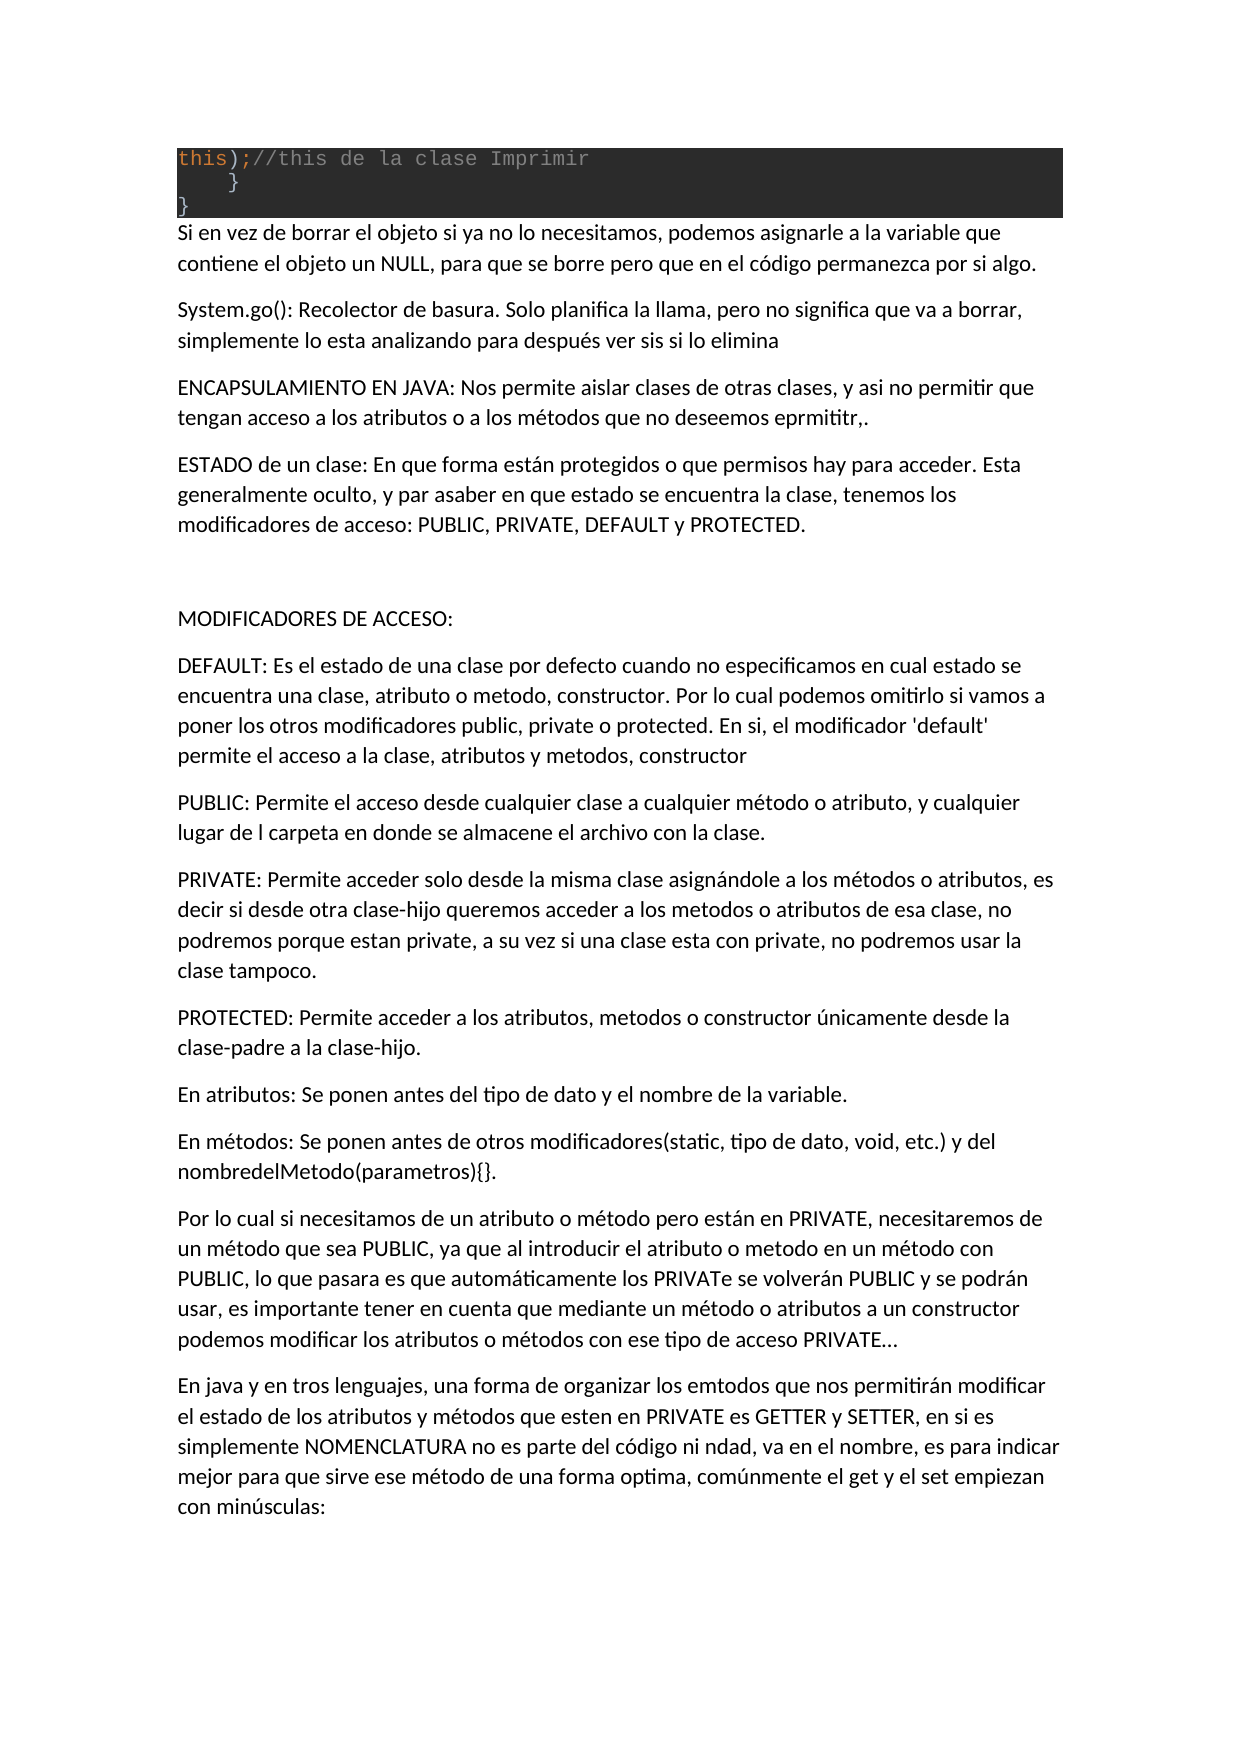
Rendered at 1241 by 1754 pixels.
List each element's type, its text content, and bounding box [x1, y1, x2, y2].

text PUBLIC: Permite el acceso desde cualquier clase a cualquier método o atributo, y cualquier lugar de l carpeta en donde se almacene el archivo con la clase. [177, 788, 1063, 847]
text PRIVATE: Permite acceder solo desde la misma clase asignándole a los métodos o atributos, es decir si desde otra clase-hijo queremos acceder a los metodos o atributos de esa clase, no podremos porque estan private, a su vez si una clase esta con private, no podremos usar la clase tampoco. [177, 865, 1063, 984]
text DEFAULT: Es el estado de una clase por defecto cuando no especificamos en cual estado se encuentra una clase, atributo o metodo, constructor. Por lo cual podemos omitirlo si vamos a poner los otros modificadores public, private o protected. En si, el modificador 'default' permite el acceso a la clase, atributos y metodos, constructor [177, 651, 1063, 769]
text En java y en tros lenguajes, una forma de organizar los emtodos que nos permitirán modificar el estado de los atributos y métodos que esten en PRIVATE es GETTER y SETTER, en si es simplemente NOMENCLATURA no es parte del código ni ndad, va en el nombre, es para indicar mejor para que sirve ese método de una forma optima, comúnmente el get y el set empiezan con minúsculas: [177, 1372, 1063, 1521]
text En atributos: Se ponen antes del tipo de dato y el nombre de la variable. [177, 1080, 1063, 1108]
text Por lo cual si necesitamos de un atributo o método pero están en PRIVATE, necesitaremos de un método que sea PUBLIC, ya que al introducir el atributo o metodo en un método con PUBLIC, lo que pasara es que automáticamente los PRIVATe se volverán PUBLIC y se podrán usar, es importante tener en cuenta que mediante un método o atributos a un constructor podemos modificar los atributos o métodos con ese tipo de acceso PRIVATE… [177, 1204, 1063, 1353]
text PROTECTED: Permite acceder a los atributos, metodos o constructor únicamente desde la clase-padre a la clase-hijo. [177, 1003, 1063, 1061]
text ESTADO de un clase: En que forma están protegidos o que permisos hay para acceder. Esta generalmente oculto, y par asaber en que estado se encuentra la clase, tenemos los modificadores de acceso: PUBLIC, PRIVATE, DEFAULT y PROTECTED. [177, 450, 1063, 538]
text MODIFICADORES DE ACCESO: [177, 604, 1063, 632]
text En métodos: Se ponen antes de otros modificadores(static, tipo de dato, void, etc.) y del nombredelMetodo(parametros){}. [177, 1127, 1063, 1185]
text System.go(): Recolector de basura. Solo planifica la llama, pero no significa que va a borrar, simplemente lo esta analizando para después ver sis si lo elimina [177, 296, 1063, 354]
text this);//this de la clase Imprimir } } [177, 148, 1063, 218]
text Si en vez de borrar el objeto si ya no lo necesitamos, podemos asignarle a la variable que contiene el objeto un NULL, para que se borre pero que en el código permanezca por si algo. [177, 218, 1063, 277]
text ENCAPSULAMIENTO EN JAVA: Nos permite aislar clases de otras clases, y asi no permitir que tengan acceso a los atributos o a los métodos que no deseemos eprmititr,. [177, 373, 1063, 431]
